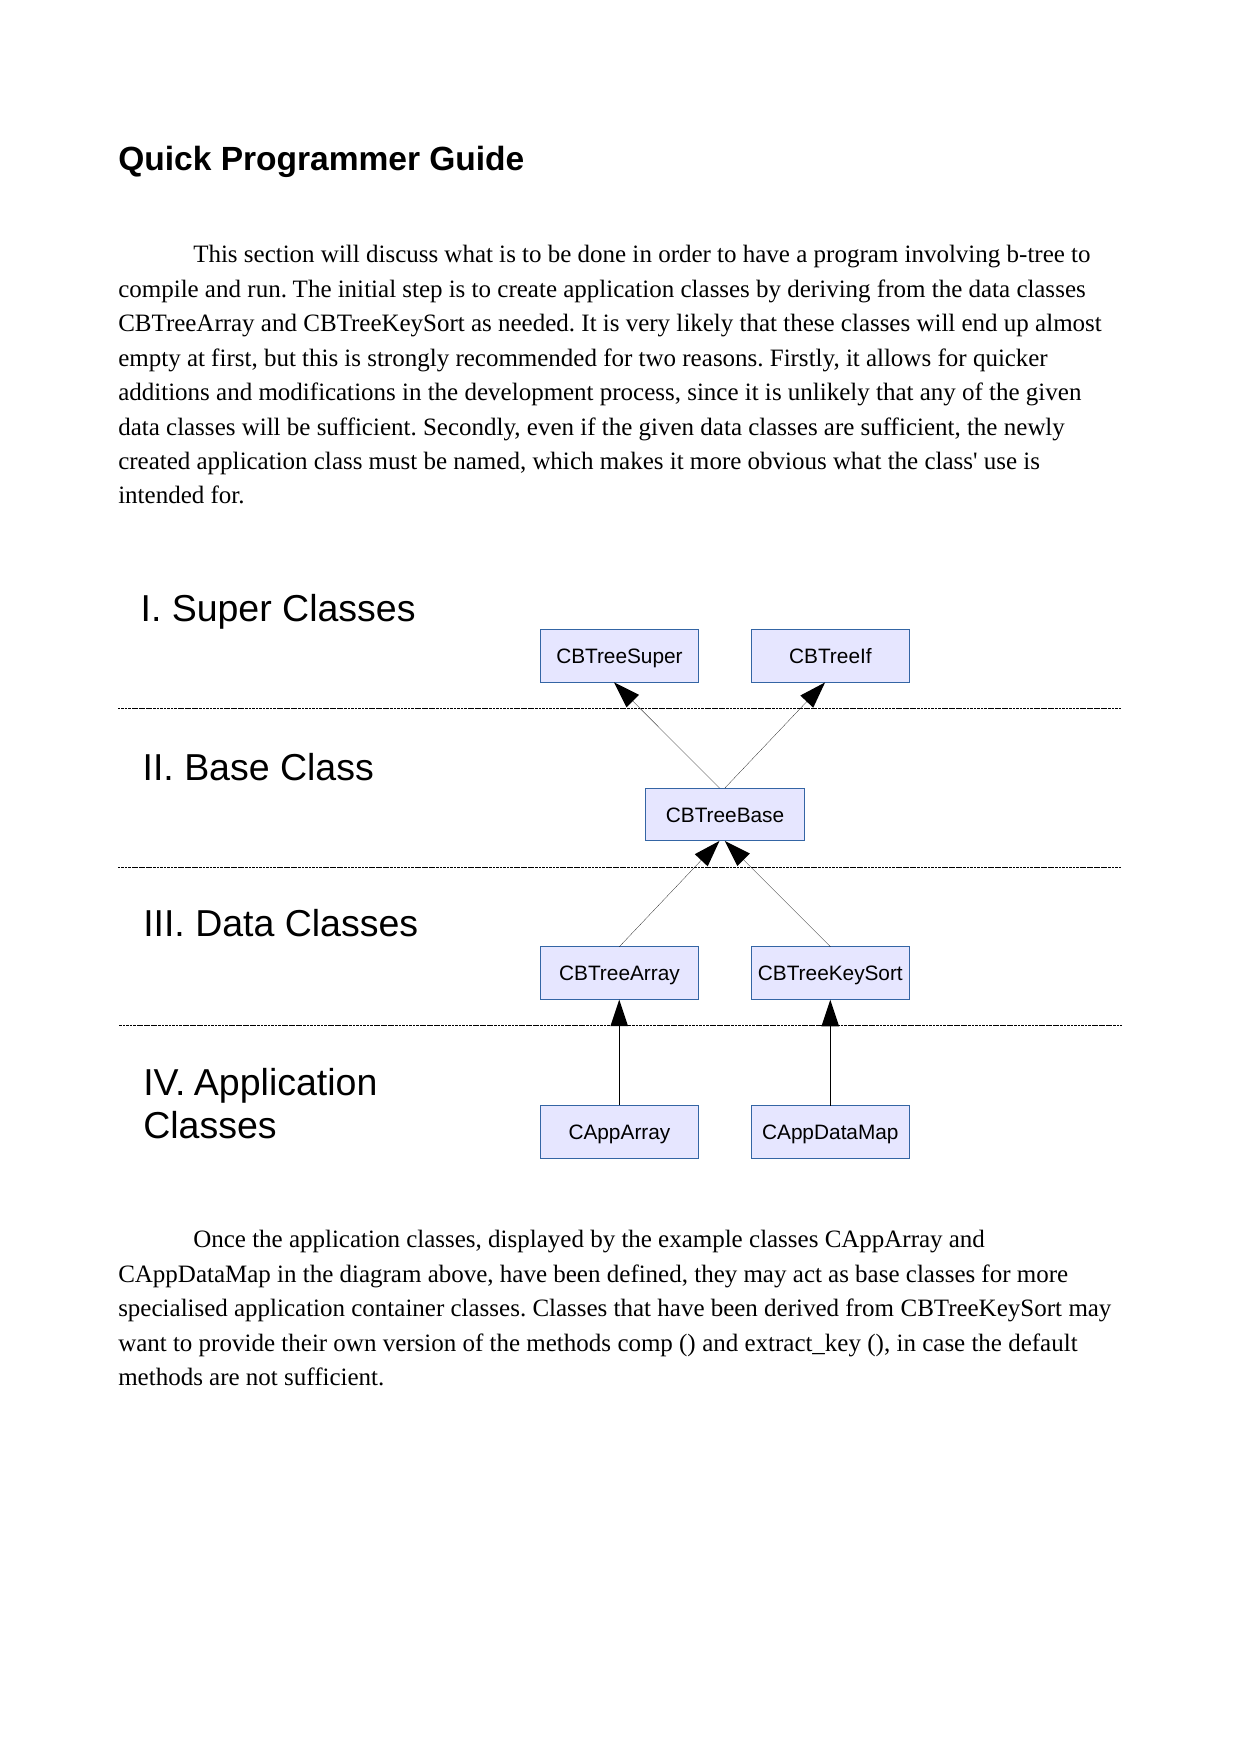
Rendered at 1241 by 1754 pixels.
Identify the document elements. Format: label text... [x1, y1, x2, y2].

table_header [118, 579, 1122, 1176]
text Once the application classes, displayed by the example classes CAppArray and CAppDataMap in the diagram above, have been defined, they may act as base classes for more specialised application container classes. Classes that have been derived from CBTreeKeySort may want to provide their own version of the methods comp () and extract_key (), in case the default methods are not sufficient. [118, 1224, 1122, 1391]
text This section will discuss what is to be done in order to have a program involving b-tree to compile and run. The initial step is to create application classes by deriving from the data classes CBTreeArray and CBTreeKeySort as needed. It is very likely that these classes will end up almost empty at first, but this is strongly recommended for two reasons. Firstly, it allows for quicker additions and modifications in the development process, since it is unlikely that any of the given data classes will be sufficient. Secondly, even if the given data classes are sufficient, the newly created application class must be named, which makes it more obvious what the class' use is intended for. [118, 239, 1122, 509]
subtitle Quick Programmer Guide [118, 139, 1122, 178]
